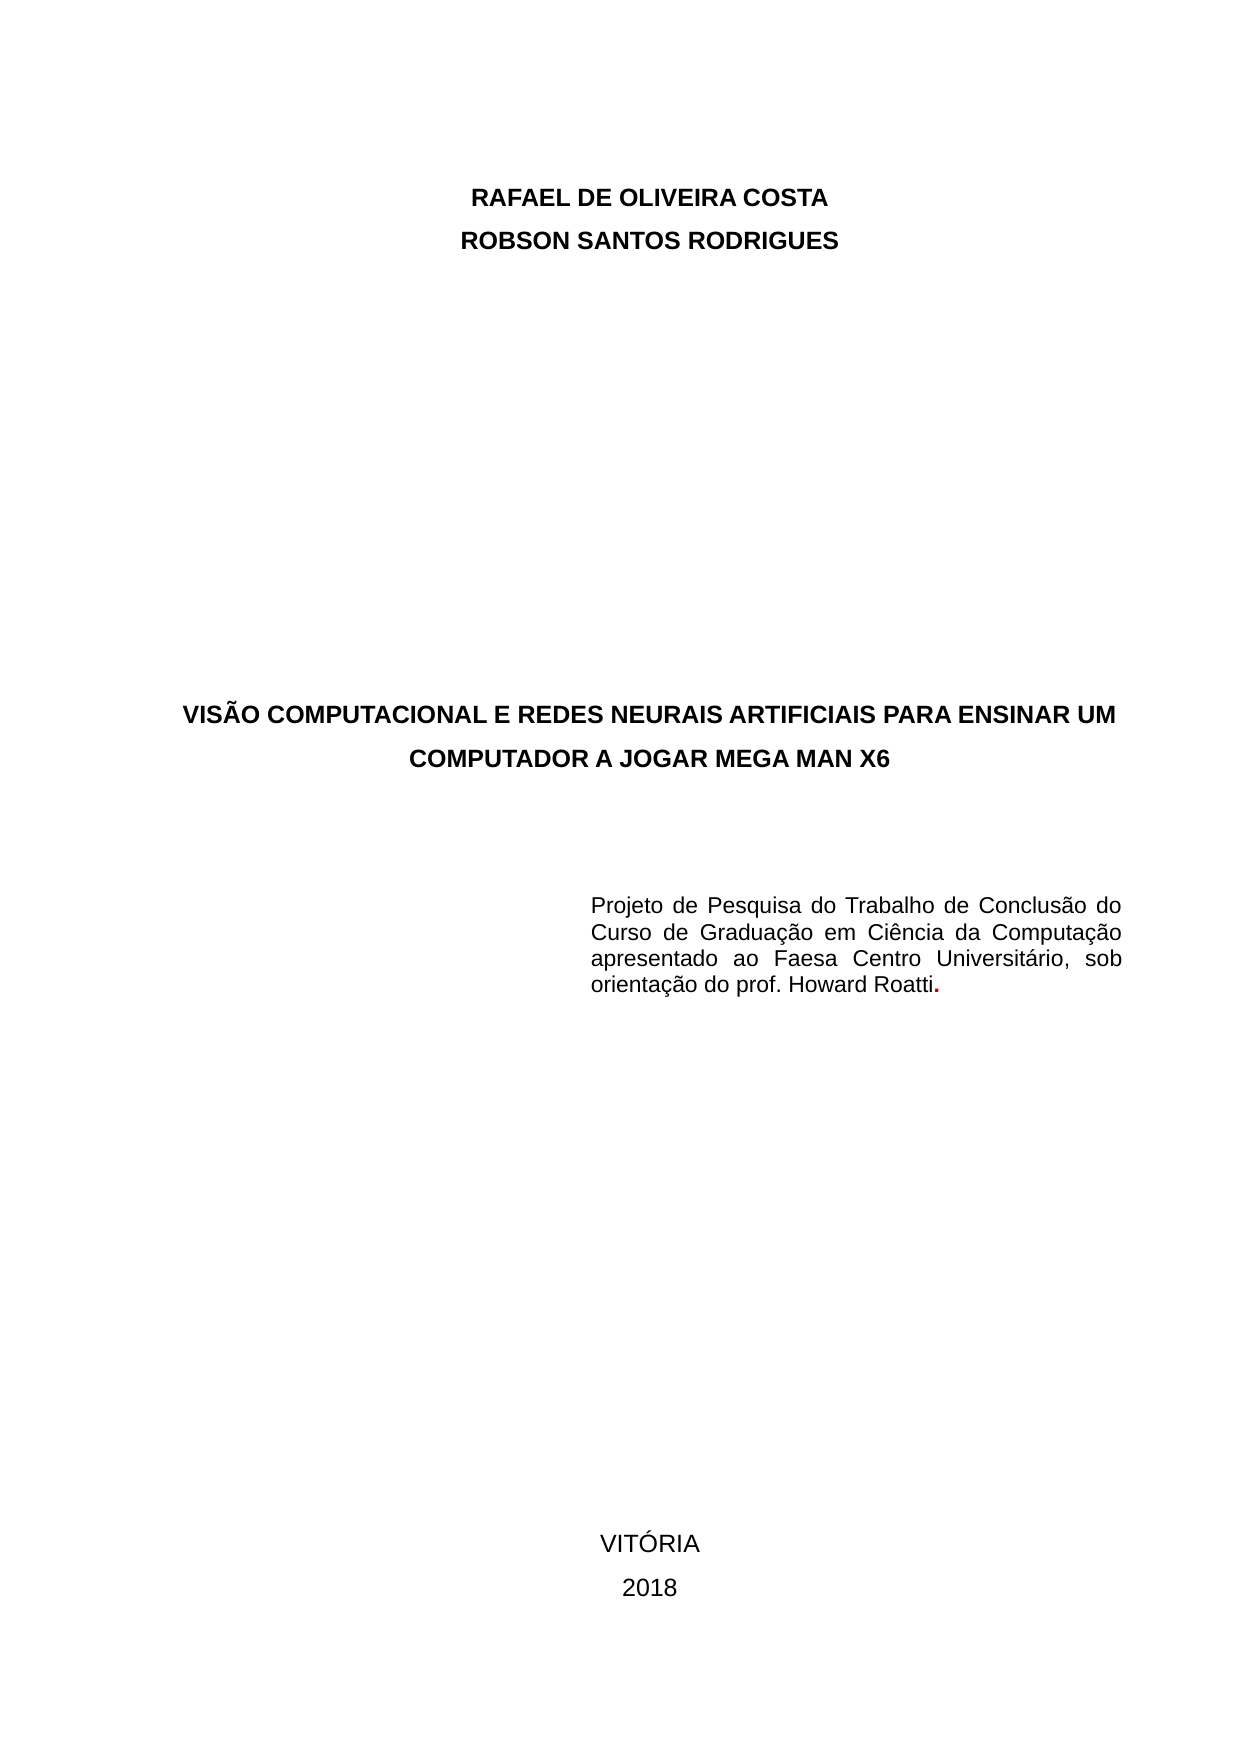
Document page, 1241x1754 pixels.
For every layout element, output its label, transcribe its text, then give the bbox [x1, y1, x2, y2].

text 2018 [177, 1573, 1122, 1601]
text VITÓRIA [177, 1529, 1122, 1558]
text ROBSON SANTOS RODRIGUES [177, 226, 1122, 255]
text Projeto de Pesquisa do Trabalho de Conclusão do Curso de Graduação em Ciência da Computação apresentado ao Faesa Centro Universitário, sob orientação do prof. Howard Roatti. [591, 892, 1122, 998]
text RAFAEL DE OLIVEIRA COSTA [177, 183, 1122, 212]
text VISÃO COMPUTACIONAL E REDES NEURAIS ARTIFICIAIS PARA ENSINAR UM COMPUTADOR A JOGAR MEGA MAN X6 [177, 701, 1122, 772]
